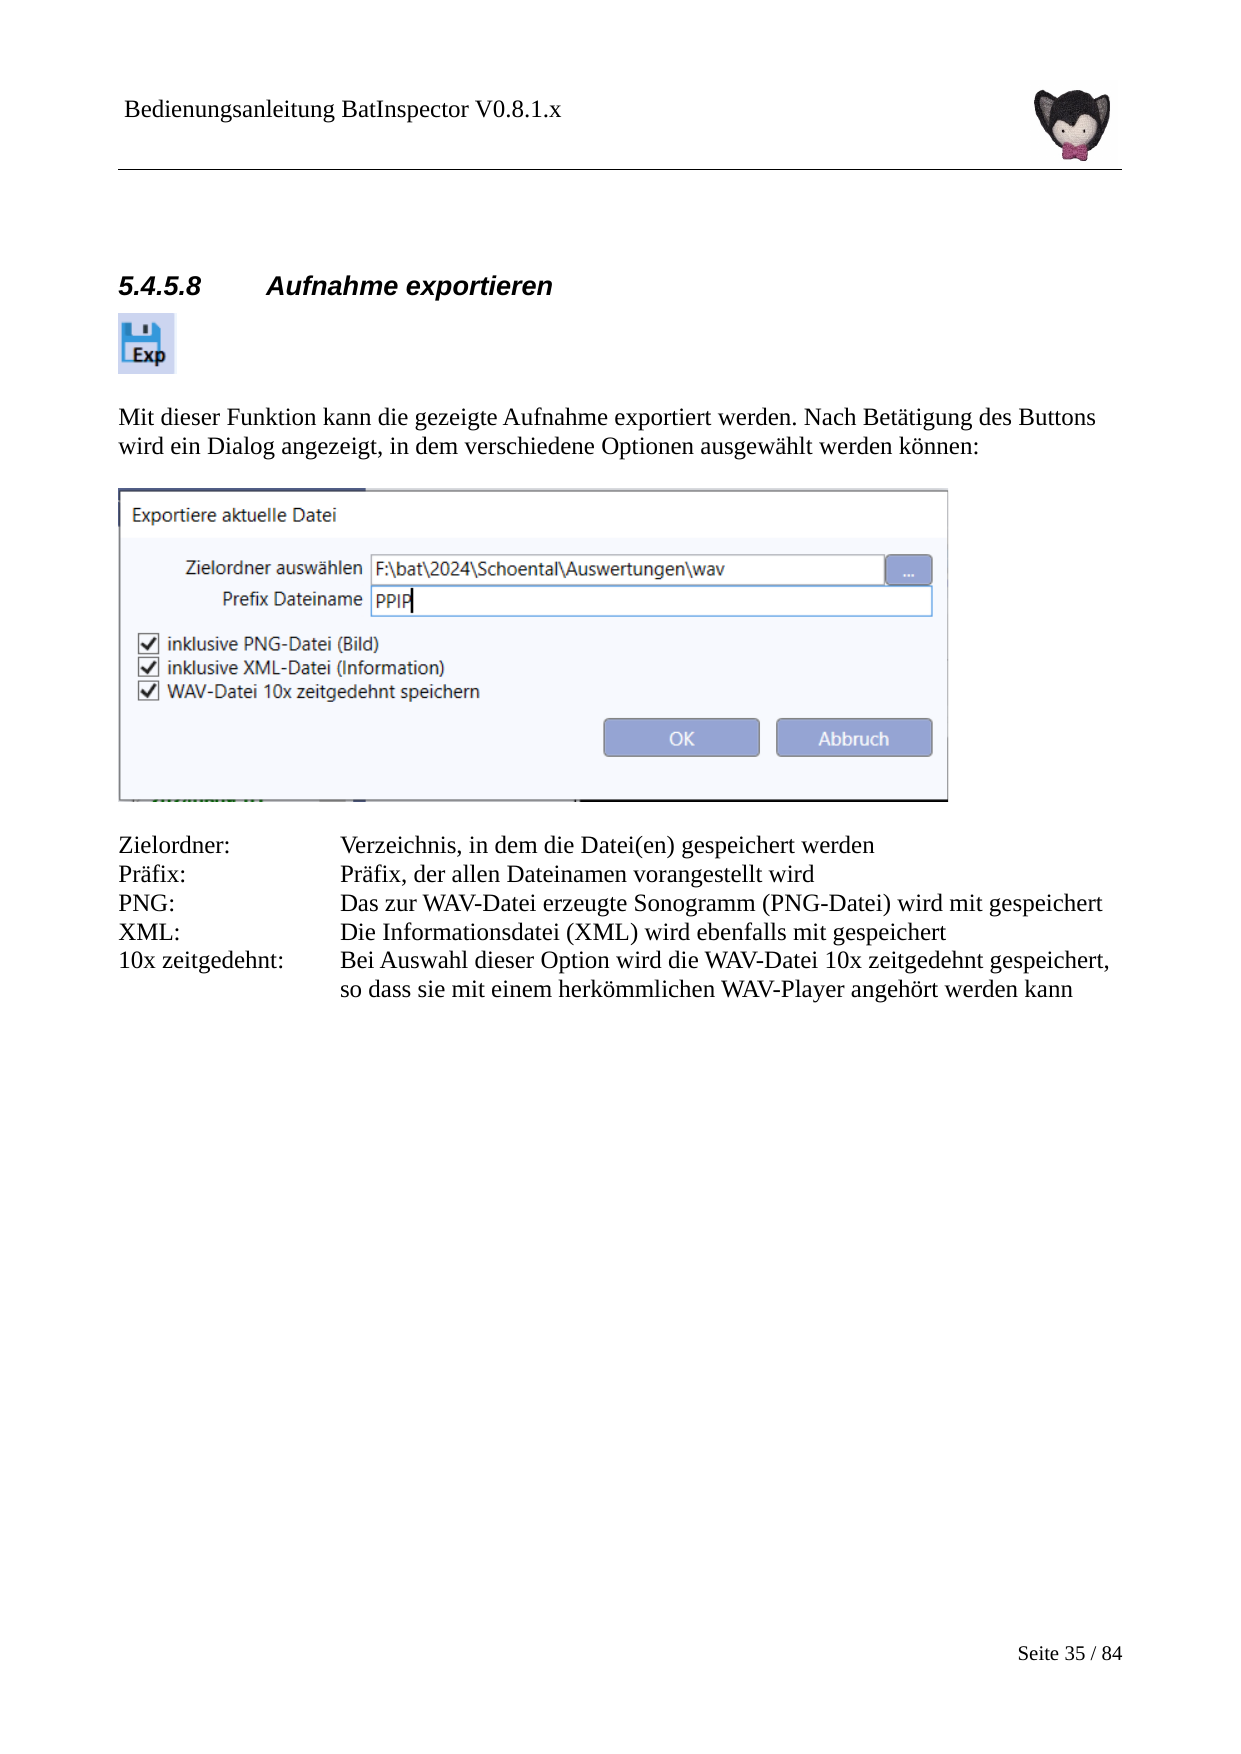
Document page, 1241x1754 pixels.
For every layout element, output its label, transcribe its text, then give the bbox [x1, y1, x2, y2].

text Mit dieser Funktion kann die gezeigte Aufnahme exportiert werden. Nach Betätigung des Buttons wird ein Dialog angezeigt, in dem verschiedene Optionen ausgewählt werden können: [118, 402, 1122, 459]
subtitle Aufnahme exportieren [118, 269, 1122, 301]
picture [118, 488, 949, 802]
picture [1030, 80, 1119, 169]
picture [118, 313, 177, 374]
text XML: Die Informationsdatei (XML) wird ebenfalls mit gespeichert [118, 917, 1122, 946]
text PNG: Das zur WAV-Datei erzeugte Sonogramm (PNG-Datei) wird mit gespeichert [118, 888, 1122, 917]
text Zielordner: Verzeichnis, in dem die Datei(en) gespeichert werden [118, 831, 1122, 859]
text 10x zeitgedehnt: Bei Auswahl dieser Option wird die WAV-Datei 10x zeitgedehnt gespeichert, so dass sie mit einem herkömmlichen WAV-Player angehört werden kann [118, 946, 1122, 1003]
text Präfix: Präfix, der allen Dateinamen vorangestellt wird [118, 859, 1122, 888]
